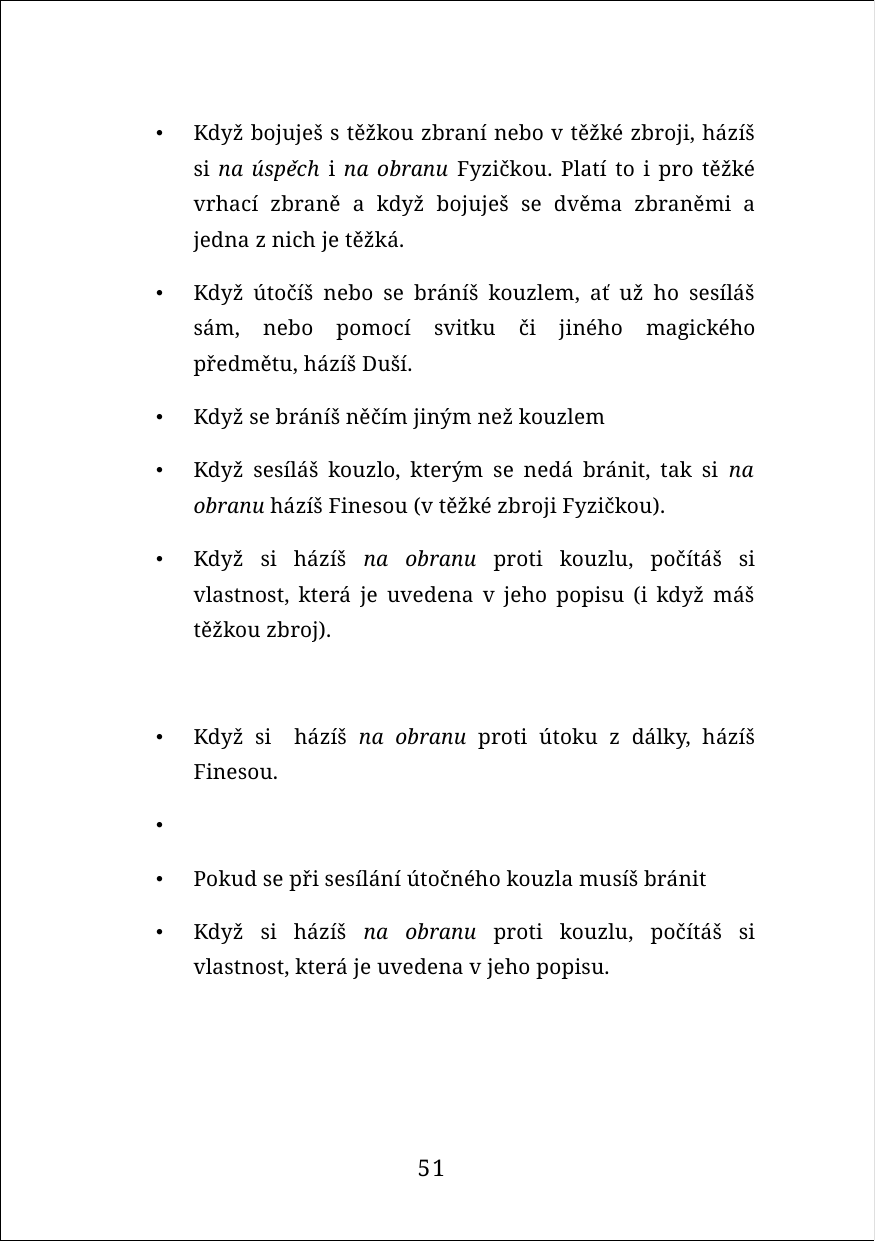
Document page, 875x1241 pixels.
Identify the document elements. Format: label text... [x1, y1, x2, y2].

list Když se bráníš něčím jiným než kouzlem [156, 402, 756, 431]
list Když bojuješ s těžkou zbraní nebo v těžké zbroji, házíš si na úspěch i na obranu Fyzičkou. Platí to i pro těžké vrhací zbraně a když bojuješ se dvěma zbraněmi a jedna z nich je těžká. [156, 118, 756, 253]
list Když si házíš na obranu proti kouzlu, počítáš si vlastnost, která je uvedena v jeho popisu. [156, 917, 756, 981]
list Když sesíláš kouzlo, kterým se nedá bránit, tak si na obranu házíš Finesou (v těžké zbroji Fyzičkou). [156, 456, 756, 519]
list Když útočíš nebo se bráníš kouzlem, ať už ho sesíláš sám, nebo pomocí svitku či jiného magického předmětu, házíš Duší. [156, 278, 756, 377]
list Když si házíš na obranu proti útoku z dálky, házíš Finesou. [156, 722, 756, 786]
list Pokud se při sesílání útočného kouzla musíš bránit [156, 864, 756, 892]
list Když si házíš na obranu proti kouzlu, počítáš si vlastnost, která je uvedena v jeho popisu (i když máš těžkou zbroj). [156, 544, 756, 644]
